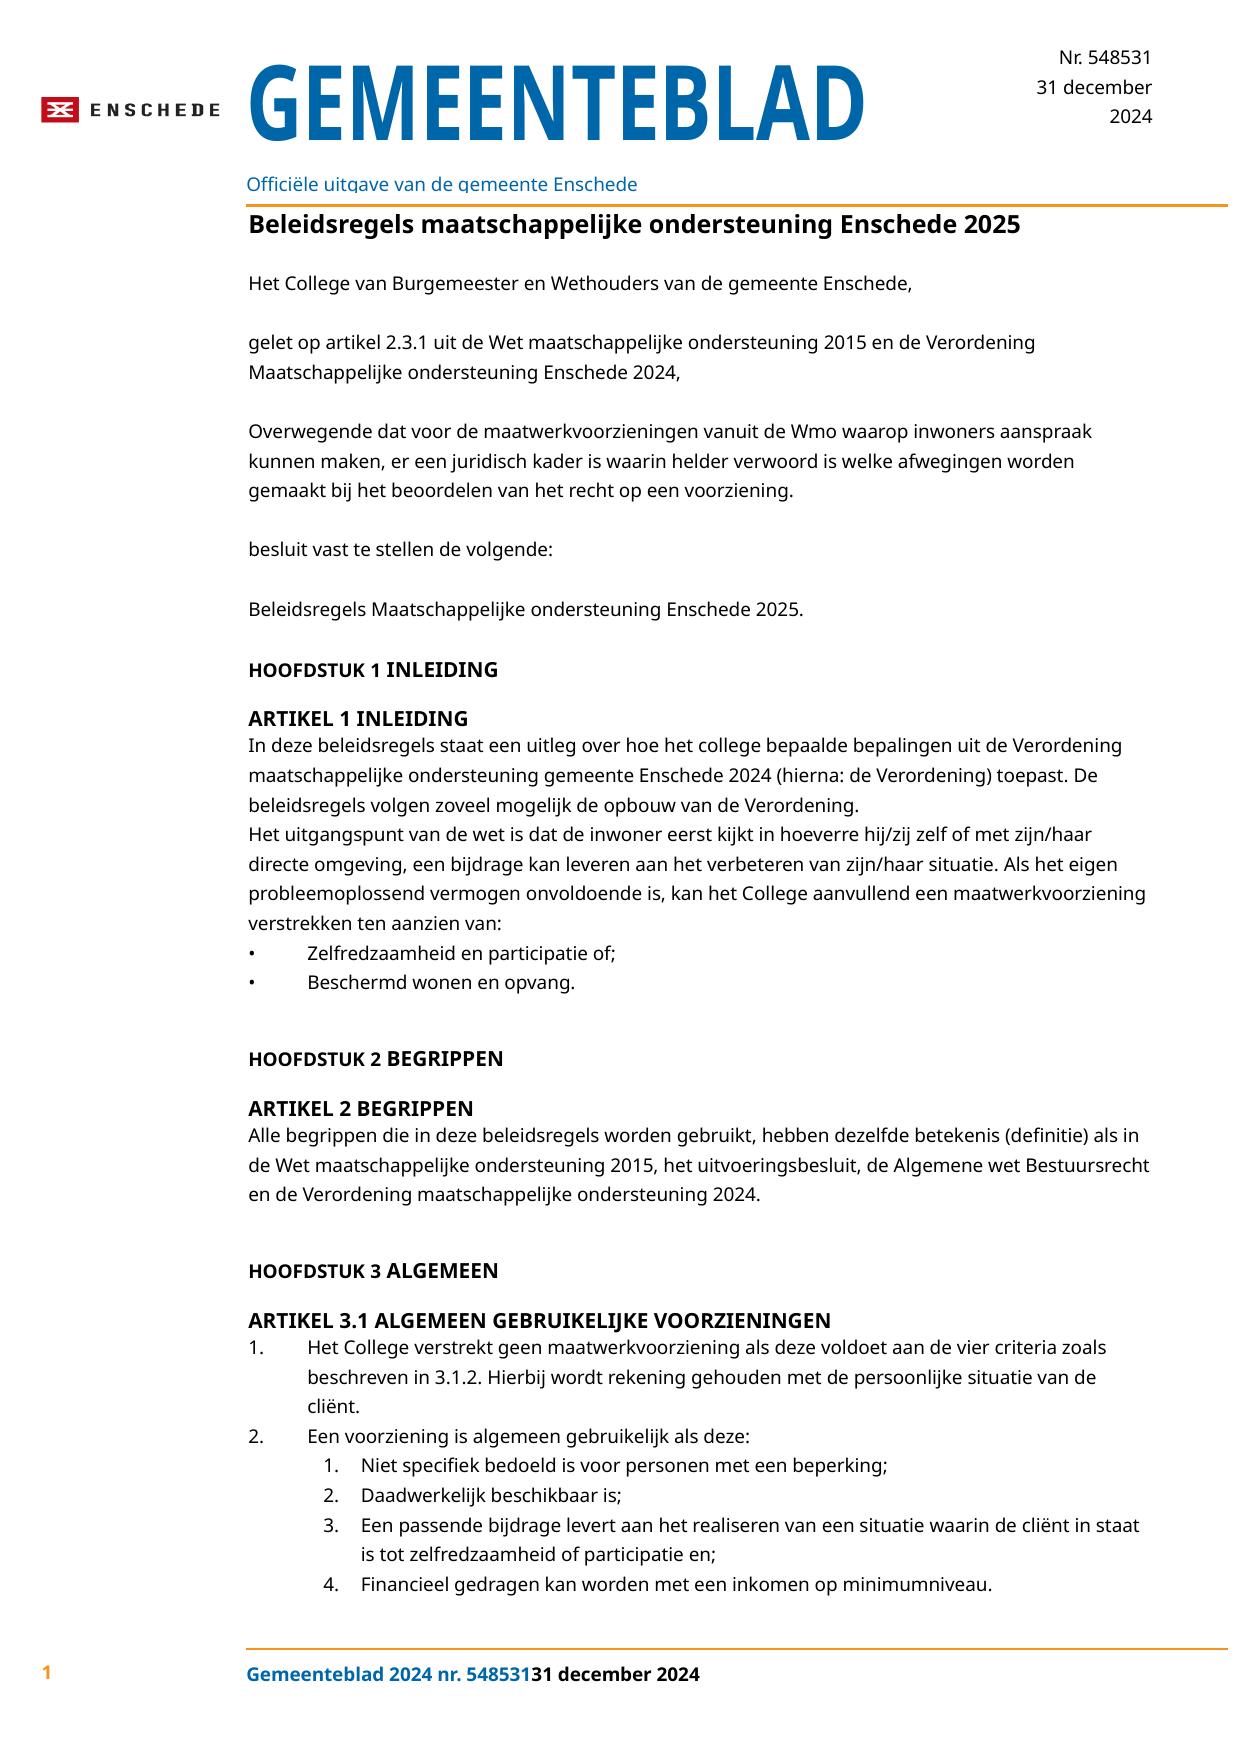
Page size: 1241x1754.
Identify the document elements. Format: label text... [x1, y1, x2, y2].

text ARTIKEL 1 INLEIDING [248, 704, 1152, 733]
text In deze beleidsregels staat een uitleg over hoe het college bepaalde bepalingen uit de Verordening maatschappelijke ondersteuning gemeente Enschede 2024 (hierna: de Verordening) toepast. De beleidsregels volgen zoveel mogelijk de opbouw van de Verordening. [248, 733, 1152, 817]
text Het College van Burgemeester en Wethouders van de gemeente Enschede, [248, 270, 1152, 296]
text HOOFDSTUK 2 BEGRIPPEN [248, 1044, 1152, 1073]
list Een voorziening is algemeen gebruikelijk als deze: [248, 1423, 1152, 1449]
text Overwegende dat voor de maatwerkvoorzieningen vanuit de Wmo waarop inwoners aanspraak kunnen maken, er een juridisch kader is waarin helder verwoord is welke afwegingen worden gemaakt bij het beoordelen van het recht op een voorziening. [248, 418, 1152, 503]
list Het College verstrekt geen maatwerkvoorziening als deze voldoet aan de vier criteria zoals beschreven in 3.1.2. Hierbij wordt rekening gehouden met de persoonlijke situatie van de cliënt. [248, 1334, 1152, 1419]
list Beschermd wonen en opvang. [248, 969, 1152, 995]
text besluit vast te stellen de volgende: [248, 537, 1152, 562]
text HOOFDSTUK 3 ALGEMEEN [248, 1257, 1152, 1285]
text Beleidsregels Maatschappelijke ondersteuning Enschede 2025. [248, 596, 1152, 621]
list Daadwerkelijk beschikbaar is; [323, 1482, 1152, 1508]
text ARTIKEL 3.1 ALGEMEEN GEBRUIKELIJKE VOORZIENINGEN [248, 1306, 1152, 1334]
text gelet op artikel 2.3.1 uit de Wet maatschappelijke ondersteuning 2015 en de Verordening Maatschappelijke ondersteuning Enschede 2024, [248, 329, 1152, 385]
list Financieel gedragen kan worden met een inkomen op minimumniveau. [323, 1571, 1152, 1597]
text Het uitgangspunt van de wet is dat de inwoner eerst kijkt in hoeverre hij/zij zelf of met zijn/haar directe omgeving, een bijdrage kan leveren aan het verbeteren van zijn/haar situatie. Als het eigen probleemoplossend vermogen onvoldoende is, kan het College aanvullend een maatwerkvoorziening verstrekken ten aanzien van: [248, 821, 1152, 936]
text ARTIKEL 2 BEGRIPPEN [248, 1094, 1152, 1122]
list Een passende bijdrage levert aan het realiseren van een situatie waarin de cliënt in staat is tot zelfredzaamheid of participatie en; [323, 1512, 1152, 1567]
list Zelfredzaamheid en participatie of; [248, 940, 1152, 965]
text Alle begrippen die in deze beleidsregels worden gebruikt, hebben dezelfde betekenis (definitie) als in de Wet maatschappelijke ondersteuning 2015, het uitvoeringsbesluit, de Algemene wet Bestuursrecht en de Verordening maatschappelijke ondersteuning 2024. [248, 1122, 1152, 1207]
text Beleidsregels maatschappelijke ondersteuning Enschede 2025 [248, 207, 1152, 241]
list Niet specifiek bedoeld is voor personen met een beperking; [323, 1453, 1152, 1478]
picture [41, 47, 231, 172]
text HOOFDSTUK 1 INLEIDING [248, 655, 1152, 683]
